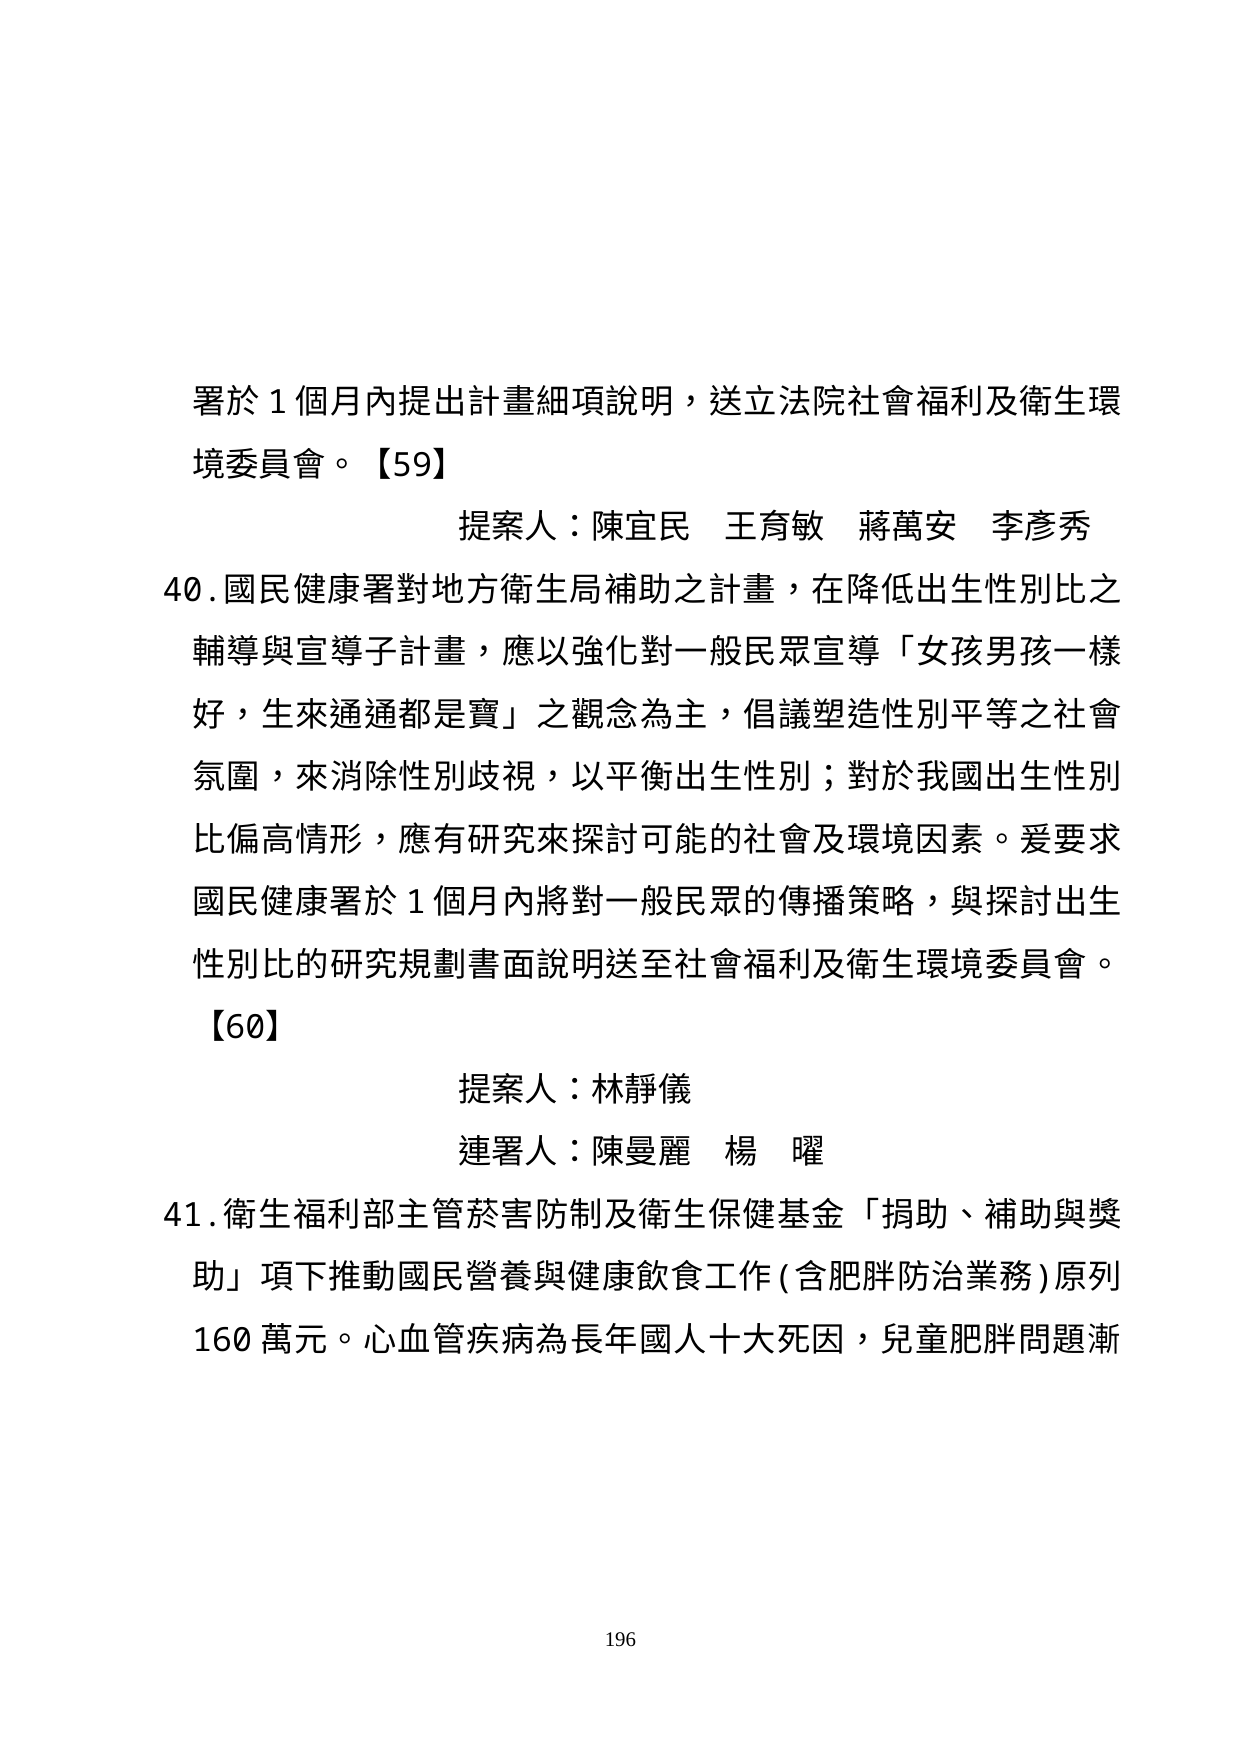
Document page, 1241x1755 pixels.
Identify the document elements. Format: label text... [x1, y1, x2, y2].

text 提案人：陳宜民 王育敏 蔣萬安 李彥秀 [118, 483, 1122, 545]
text 提案人：林靜儀 [118, 1045, 1122, 1108]
text 40.國民健康署對地方衛生局補助之計畫，在降低出生性別比之輔導與宣導子計畫，應以強化對一般民眾宣導「女孩男孩一樣好，生來通通都是寶」之觀念為主，倡議塑造性別平等之社會氛圍，來消除性別歧視，以平衡出生性別；對於我國出生性別比偏高情形，應有研究來探討可能的社會及環境因素。爰要求國民健康署於1個月內將對一般民眾的傳播策略，與探討出生性別比的研究規劃書面說明送至社會福利及衛生環境委員會。【60】 [162, 545, 1122, 1045]
text 連署人：陳曼麗 楊 曜 [118, 1108, 1122, 1170]
text 41.衛生福利部主管菸害防制及衛生保健基金「捐助、補助與獎助」項下推動國民營養與健康飲食工作(含肥胖防治業務)原列160萬元。心血管疾病為長年國人十大死因，兒童肥胖問題漸 [162, 1170, 1122, 1358]
text 署於1個月內提出計畫細項說明，送立法院社會福利及衛生環境委員會。【59】 [162, 358, 1122, 483]
